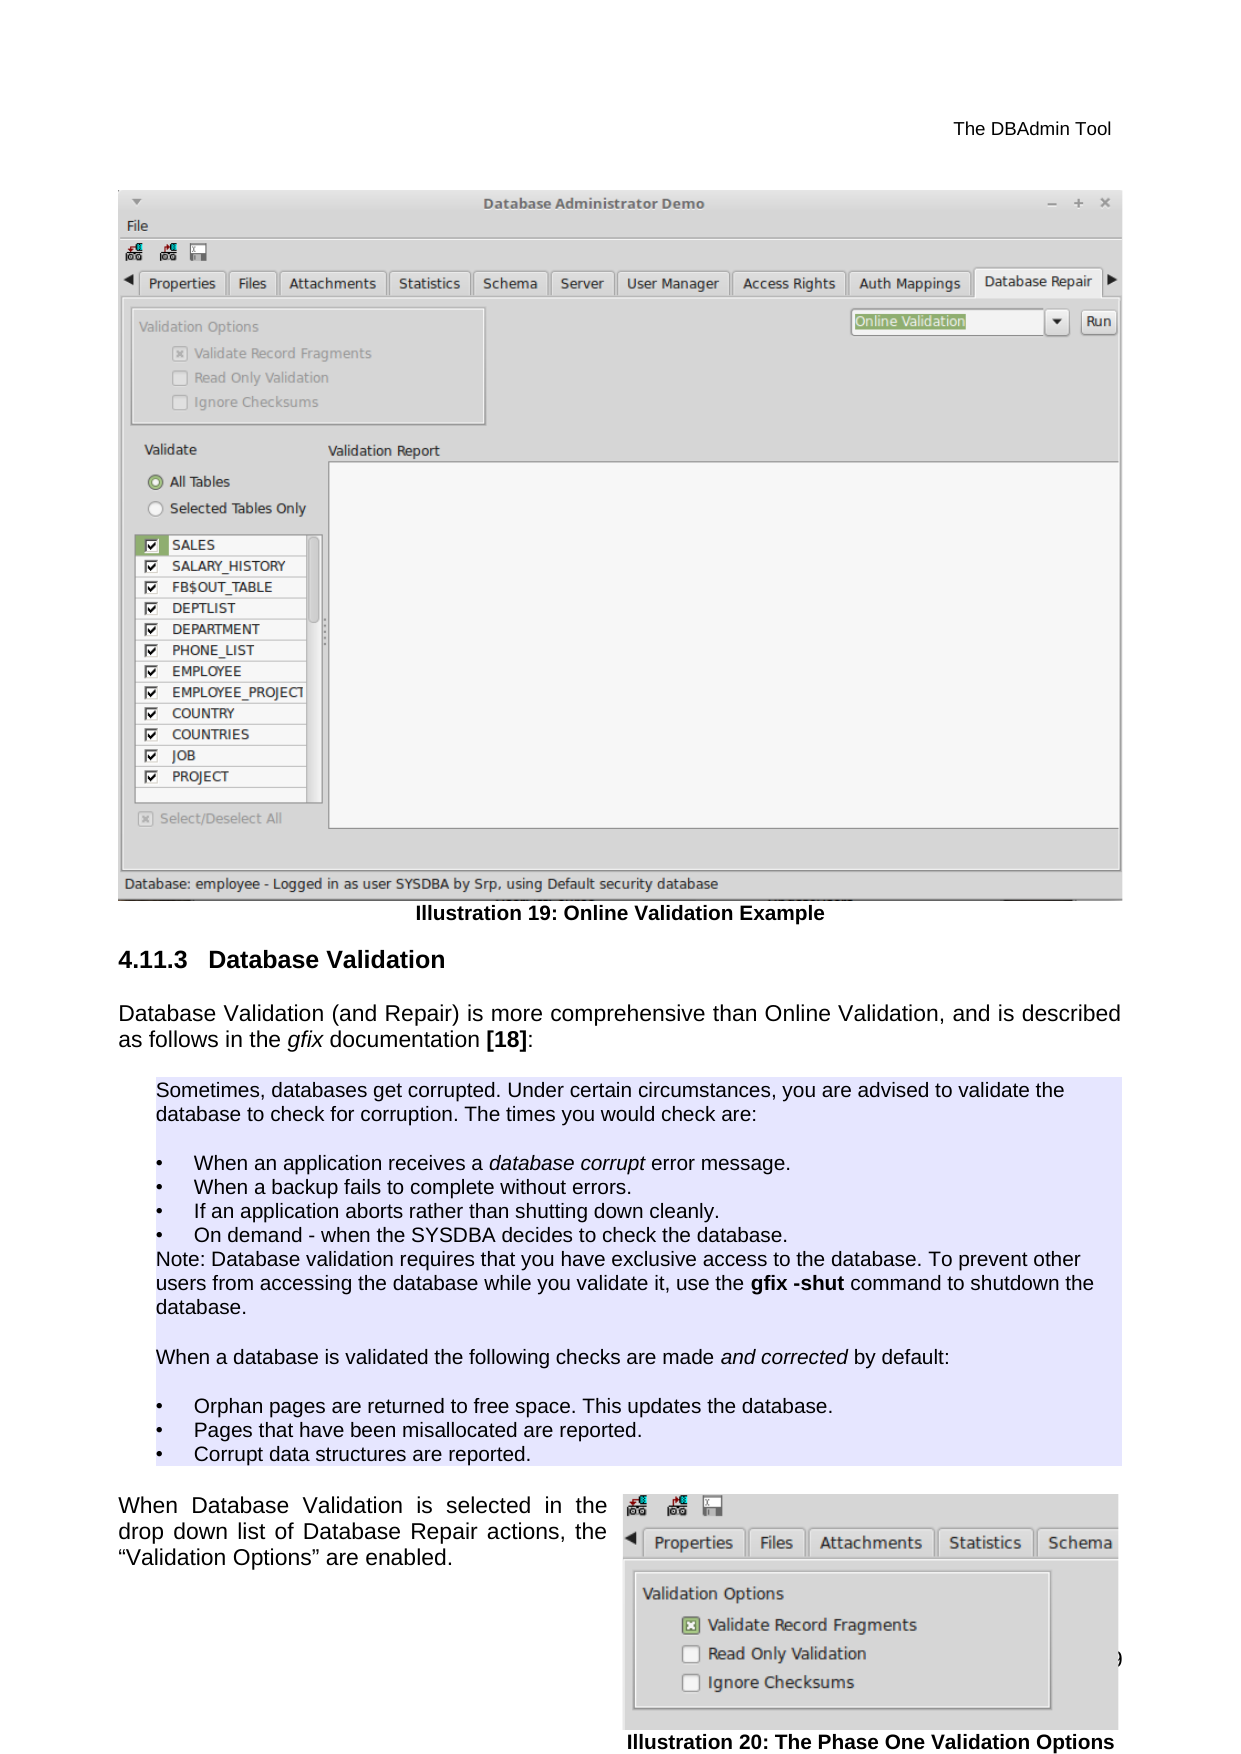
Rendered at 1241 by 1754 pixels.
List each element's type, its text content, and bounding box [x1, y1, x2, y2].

subtitle Database Validation [118, 924, 1122, 974]
picture [118, 190, 1123, 901]
picture [622, 1494, 1119, 1730]
text Illustration 19: Online Validation Example [118, 901, 1122, 924]
list Orphan pages are returned to free space. This updates the database. [156, 1394, 1122, 1418]
text Sometimes, databases get corrupted. Under certain circumstances, you are advised to validate the database to check for corruption. The times you would check are: [156, 1077, 1122, 1125]
list Corrupt data structures are reported. [156, 1442, 1122, 1466]
list If an application aborts rather than shutting down cleanly. [156, 1199, 1122, 1223]
text When Database Validation is selected in the drop down list of Database Repair actions, the “Validation Options” are enabled. [118, 1482, 1122, 1571]
text Database Validation (and Repair) is more comprehensive than Online Validation, and is described as follows in the gfix documentation [18]: [118, 1000, 1122, 1052]
list When a backup fails to complete without errors. [156, 1175, 1122, 1199]
list On demand - when the SYSDBA decides to check the database. [156, 1223, 1122, 1247]
text Illustration 20: The Phase One Validation Options [623, 1730, 1118, 1753]
text When a database is validated the following checks are made and corrected by default: [156, 1344, 1122, 1368]
text Note: Database validation requires that you have exclusive access to the database. To prevent other users from accessing the database while you validate it, use the gfix -shut command to shutdown the database. [156, 1247, 1122, 1319]
list Pages that have been misallocated are reported. [156, 1418, 1122, 1442]
subtitle [118, 178, 1122, 190]
list When an application receives a database corrupt error message. [156, 1151, 1122, 1175]
